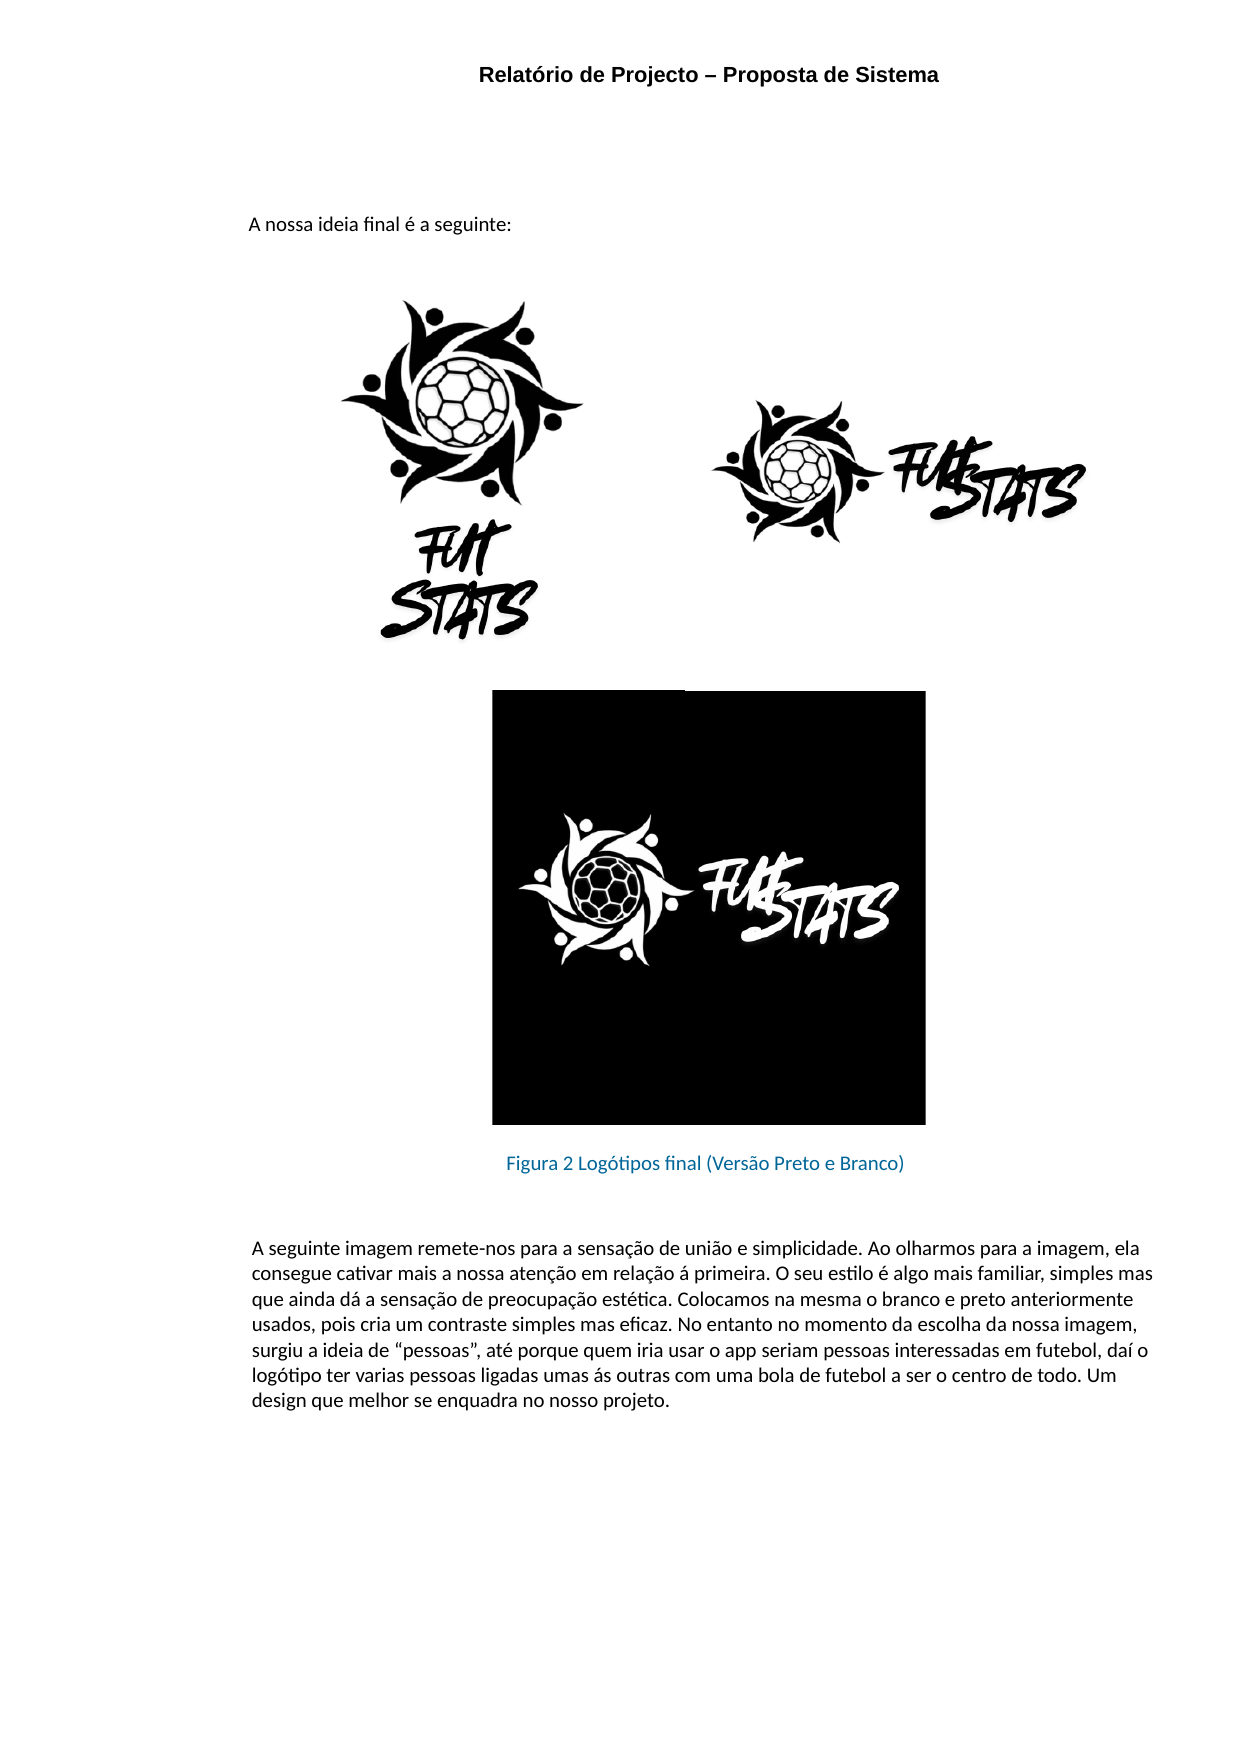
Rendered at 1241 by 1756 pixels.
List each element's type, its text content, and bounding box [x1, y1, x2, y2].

text Figura 2 Logótipos final (Versão Preto e Branco) [178, 1150, 1166, 1176]
picture [492, 286, 1113, 1125]
text A nossa ideia final é a seguinte: [178, 211, 1166, 236]
text A seguinte imagem remete-nos para a sensação de união e simplicidade. Ao olharmos para a imagem, ela consegue cativar mais a nossa atenção em relação á primeira. O seu estilo é algo mais familiar, simples mas que ainda dá a sensação de preocupação estética. Colocamos na mesma o branco e preto anteriormente usados, pois cria um contraste simples mas eficaz. No entanto no momento da escolha da nossa imagem, surgiu a ideia de “pessoas”, até porque quem iria usar o app seriam pessoas interessadas em futebol, daí o logótipo ter varias pessoas ligadas umas ás outras com uma bola de futebol a ser o centro de todo. Um design que melhor se enquadra no nosso projeto. [252, 1235, 1166, 1464]
picture [251, 276, 670, 681]
